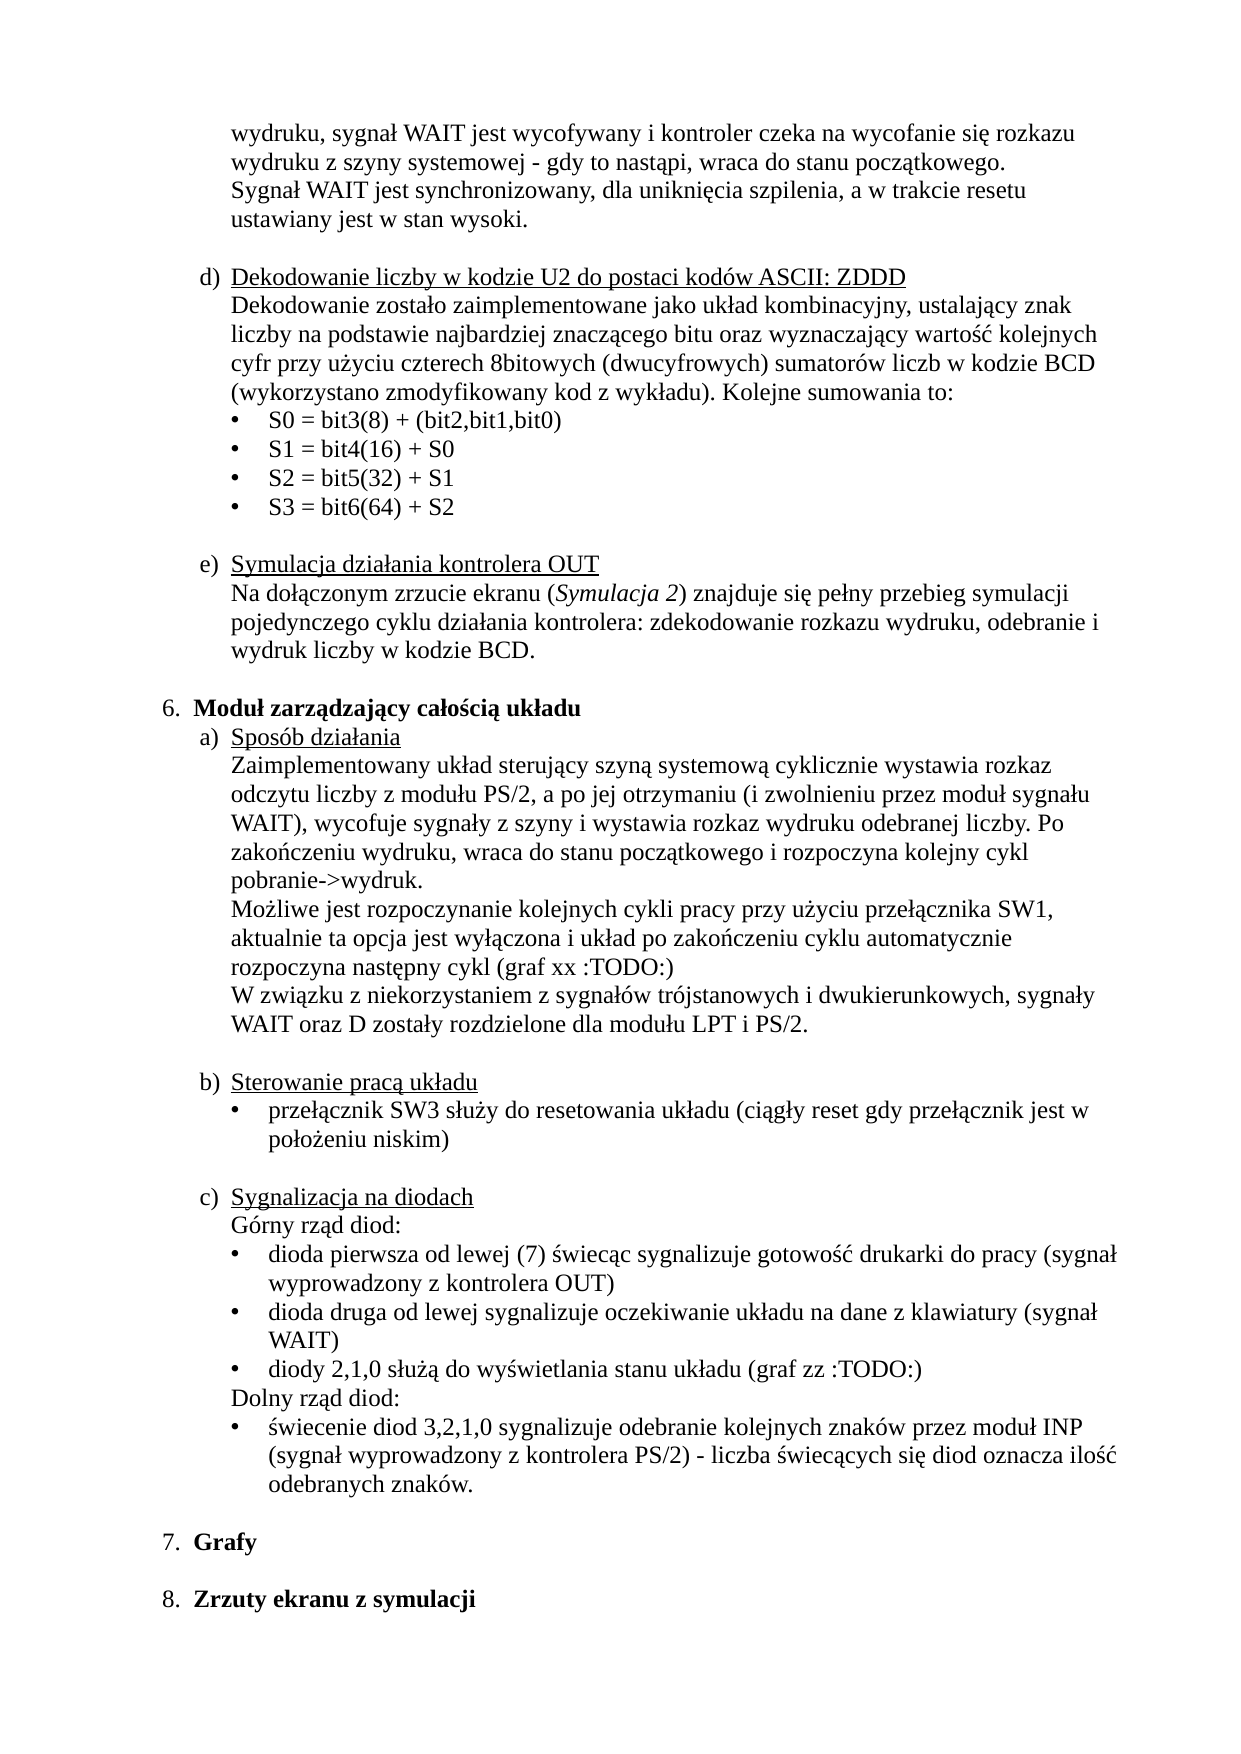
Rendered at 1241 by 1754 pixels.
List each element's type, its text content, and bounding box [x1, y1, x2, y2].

list wydruku, sygnał WAIT jest wycofywany i kontroler czeka na wycofanie się rozkazu wydruku z szyny systemowej - gdy to nastąpi, wraca do stanu początkowego. [193, 118, 1122, 176]
list Na dołączonym zrzucie ekranu (Symulacja 2) znajduje się pełny przebieg symulacji pojedynczego cyklu działania kontrolera: zdekodowanie rozkazu wydruku, odebranie i wydruk liczby w kodzie BCD. [193, 578, 1122, 664]
list Dolny rząd diod: [193, 1383, 1122, 1412]
list świecenie diod 3,2,1,0 sygnalizuje odebranie kolejnych znaków przez moduł INP (sygnał wyprowadzony z kontrolera PS/2) - liczba świecących się diod oznacza ilość odebranych znaków. [231, 1412, 1122, 1498]
list przełącznik SW3 służy do resetowania układu (ciągły reset gdy przełącznik jest w położeniu niskim) [231, 1096, 1122, 1153]
list Zrzuty ekranu z symulacji [156, 1584, 1122, 1613]
list Sposób działania Zaimplementowany układ sterujący szyną systemową cyklicznie wystawia rozkaz odczytu liczby z modułu PS/2, a po jej otrzymaniu (i zwolnieniu przez moduł sygnału WAIT), wycofuje sygnały z szyny i wystawia rozkaz wydruku odebranej liczby. Po zakończeniu wydruku, wraca do stanu początkowego i rozpoczyna kolejny cykl pobranie->wydruk. Możliwe jest rozpoczynanie kolejnych cykli pracy przy użyciu przełącznika SW1, aktualnie ta opcja jest wyłączona i układ po zakończeniu cyklu automatycznie rozpoczyna następny cykl (graf xx :TODO:) [193, 722, 1122, 981]
list diody 2,1,0 służą do wyświetlania stanu układu (graf zz :TODO:) [231, 1354, 1122, 1383]
list Sygnał WAIT jest synchronizowany, dla uniknięcia szpilenia, a w trakcie resetu ustawiany jest w stan wysoki. [193, 176, 1122, 233]
list Symulacja działania kontrolera OUT [193, 549, 1122, 578]
list Górny rząd diod: [193, 1211, 1122, 1239]
list W związku z niekorzystaniem z sygnałów trójstanowych i dwukierunkowych, sygnały WAIT oraz D zostały rozdzielone dla modułu LPT i PS/2. [193, 981, 1122, 1038]
list Moduł zarządzający całością układu [156, 693, 1122, 722]
list dioda druga od lewej sygnalizuje oczekiwanie układu na dane z klawiatury (sygnał WAIT) [231, 1297, 1122, 1354]
list Grafy [156, 1527, 1122, 1556]
list S0 = bit3(8) + (bit2,bit1,bit0) [231, 406, 1122, 434]
list S3 = bit6(64) + S2 [231, 492, 1122, 521]
list Sygnalizacja na diodach [193, 1182, 1122, 1211]
list S1 = bit4(16) + S0 [231, 434, 1122, 463]
list Dekodowanie zostało zaimplementowane jako układ kombinacyjny, ustalający znak liczby na podstawie najbardziej znaczącego bitu oraz wyznaczający wartość kolejnych cyfr przy użyciu czterech 8bitowych (dwucyfrowych) sumatorów liczb w kodzie BCD (wykorzystano zmodyfikowany kod z wykładu). Kolejne sumowania to: [193, 291, 1122, 406]
list dioda pierwsza od lewej (7) świecąc sygnalizuje gotowość drukarki do pracy (sygnał wyprowadzony z kontrolera OUT) [231, 1239, 1122, 1297]
list Dekodowanie liczby w kodzie U2 do postaci kodów ASCII: ZDDD [193, 262, 1122, 291]
list Sterowanie pracą układu [193, 1067, 1122, 1096]
list S2 = bit5(32) + S1 [231, 463, 1122, 492]
